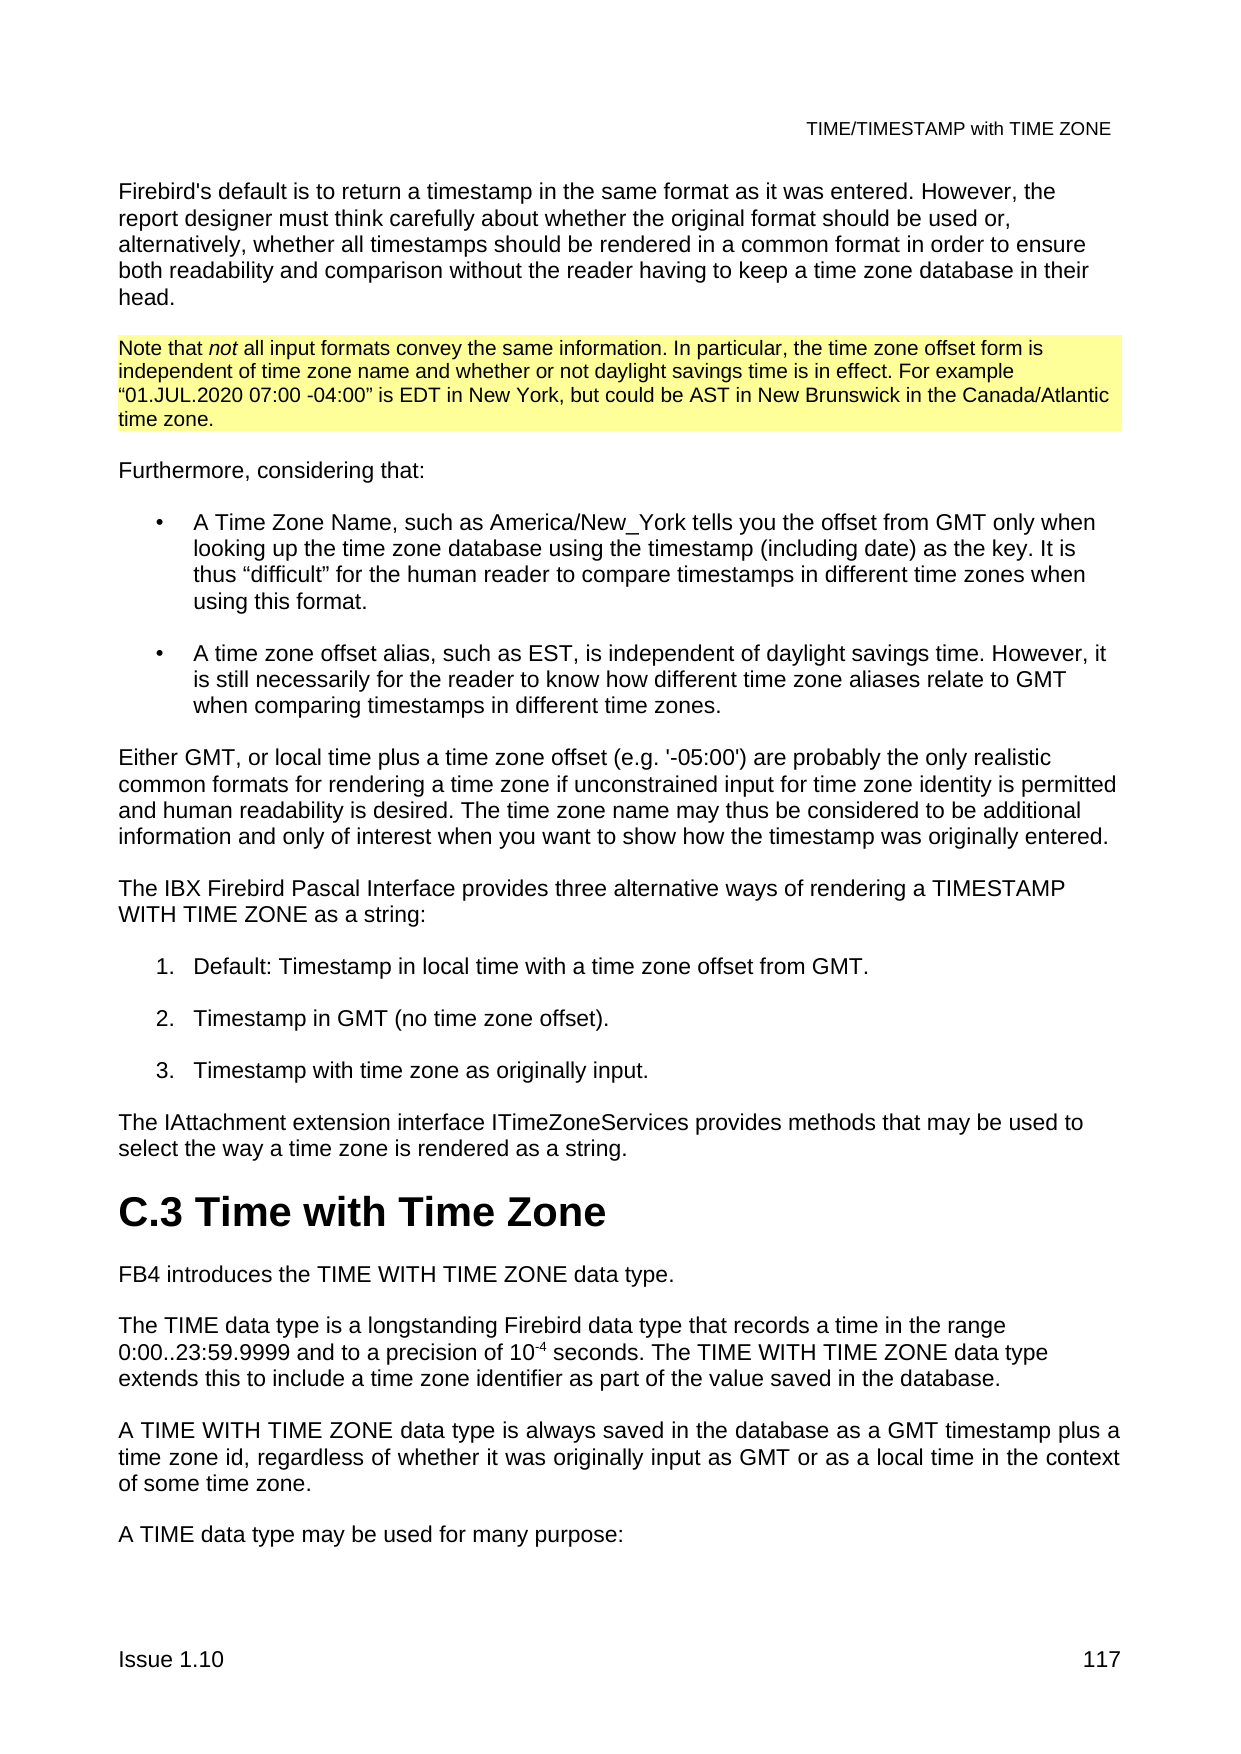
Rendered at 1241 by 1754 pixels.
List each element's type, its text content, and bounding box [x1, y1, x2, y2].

subtitle Time with Time Zone [118, 1187, 1122, 1235]
text The IAttachment extension interface ITimeZoneServices provides methods that may be used to select the way a time zone is rendered as a string. [118, 1109, 1122, 1162]
text FB4 introduces the TIME WITH TIME ZONE data type. [118, 1261, 1122, 1287]
text The IBX Firebird Pascal Interface provides three alternative ways of rendering a TIMESTAMP WITH TIME ZONE as a string: [118, 875, 1122, 928]
list Timestamp with time zone as originally input. [156, 1057, 1122, 1083]
text Furthermore, considering that: [118, 457, 1122, 483]
text A TIME data type may be used for many purpose: [118, 1521, 1122, 1547]
text A TIME WITH TIME ZONE data type is always saved in the database as a GMT timestamp plus a time zone id, regardless of whether it was originally input as GMT or as a local time in the context of some time zone. [118, 1417, 1122, 1496]
list Default: Timestamp in local time with a time zone offset from GMT. [156, 953, 1122, 980]
list Timestamp in GMT (no time zone offset). [156, 1005, 1122, 1032]
text Firebird's default is to return a timestamp in the same format as it was entered. However, the report designer must think carefully about whether the original format should be used or, alternatively, whether all timestamps should be rendered in a common format in order to ensure both readability and comparison without the reader having to keep a time zone database in their head. [118, 178, 1122, 310]
text The TIME data type is a longstanding Firebird data type that records a time in the range 0:00..23:59.9999 and to a precision of 10-4 seconds. The TIME WITH TIME ZONE data type extends this to include a time zone identifier as part of the value saved in the database. [118, 1312, 1122, 1392]
text Either GMT, or local time plus a time zone offset (e.g. '-05:00') are probably the only realistic common formats for rendering a time zone if unconstrained input for time zone identity is permitted and human readability is desired. The time zone name may thus be considered to be additional information and only of interest when you want to show how the timestamp was originally entered. [118, 744, 1122, 849]
list A Time Zone Name, such as America/New_York tells you the offset from GMT only when looking up the time zone database using the timestamp (including date) as the key. It is thus “difficult” for the human reader to compare timestamps in different time zones when using this format. [156, 509, 1122, 614]
text Note that not all input formats convey the same information. In particular, the time zone offset form is independent of time zone name and whether or not daylight savings time is in effect. For example “01.JUL.2020 07:00 -04:00” is EDT in New York, but could be AST in New Brunswick in the Canada/Atlantic time zone. [118, 335, 1122, 431]
list A time zone offset alias, such as EST, is independent of daylight savings time. However, it is still necessarily for the reader to know how different time zone aliases relate to GMT when comparing timestamps in different time zones. [156, 639, 1122, 719]
